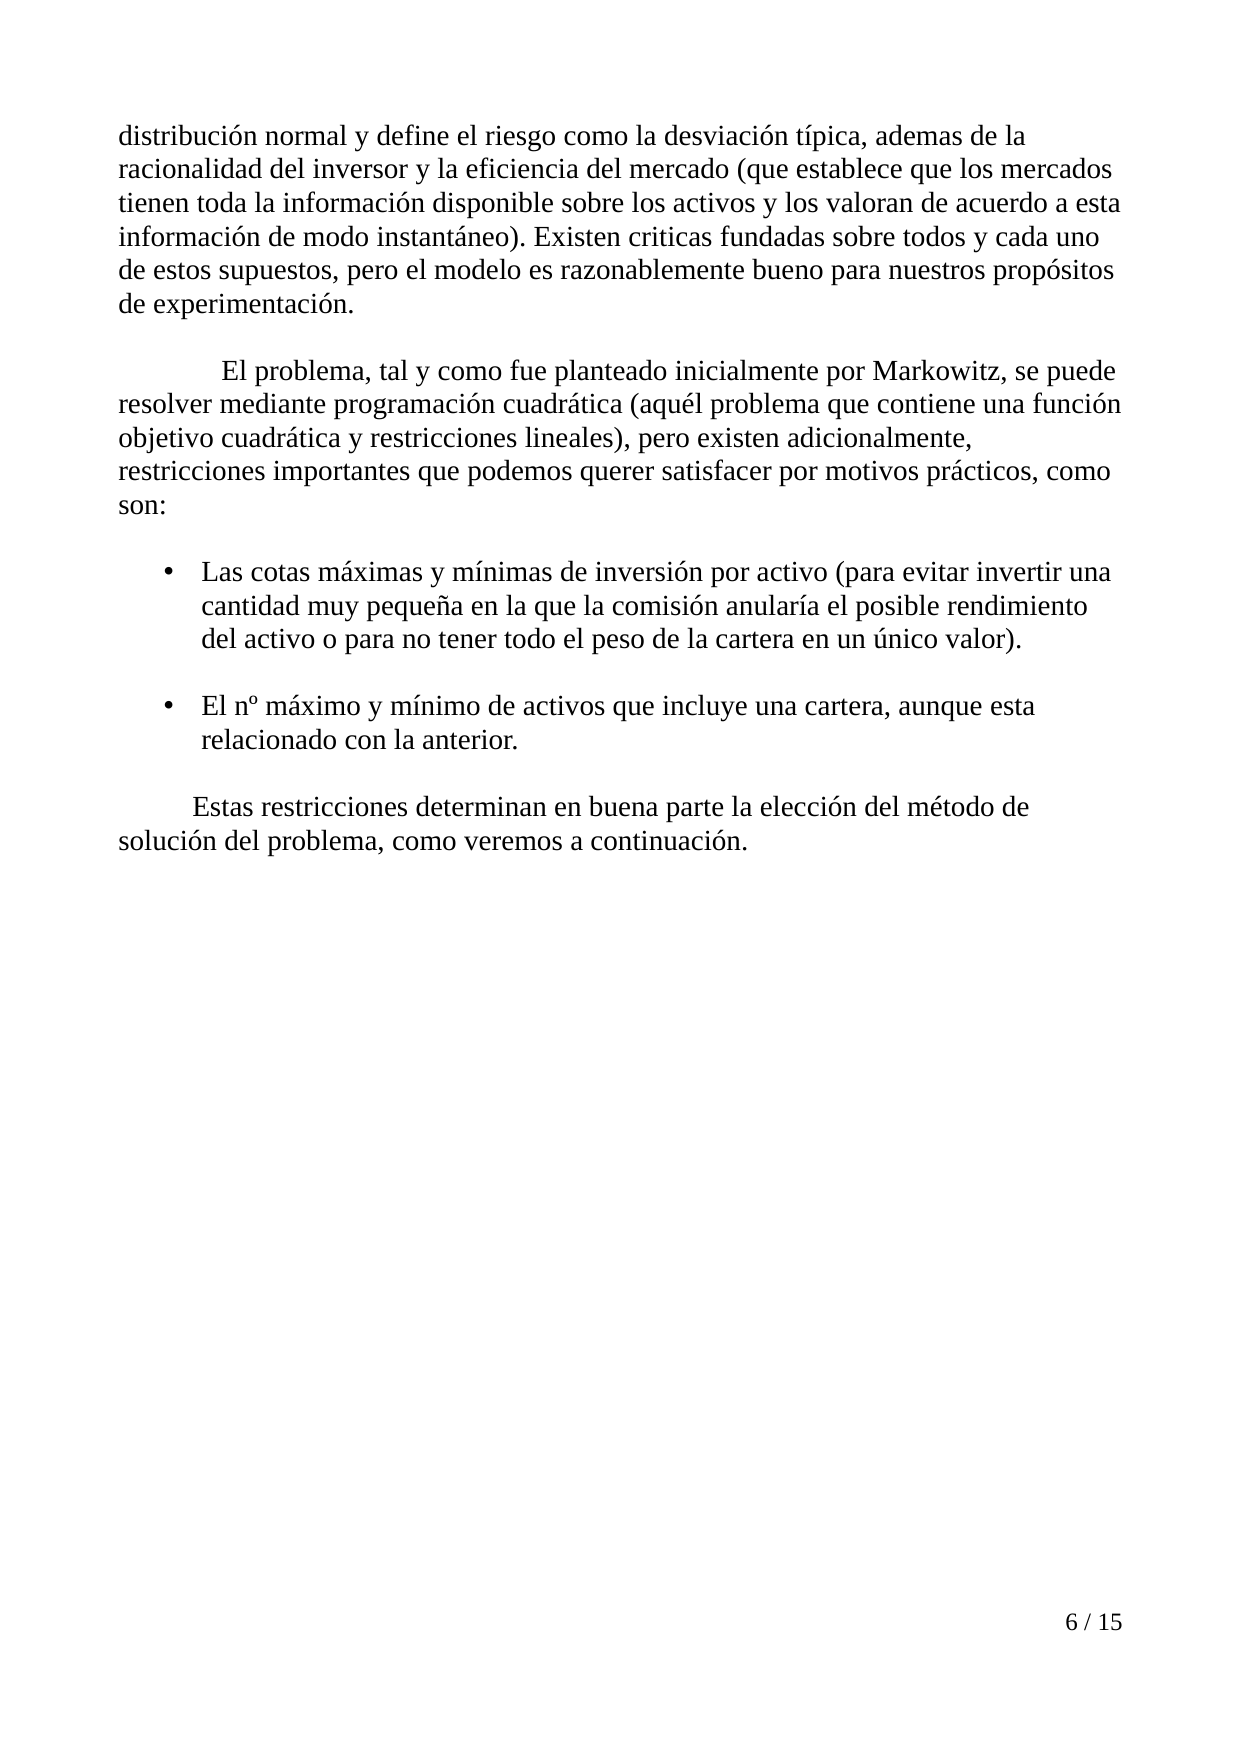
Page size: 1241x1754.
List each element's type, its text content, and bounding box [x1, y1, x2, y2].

text distribución normal y define el riesgo como la desviación típica, ademas de la racionalidad del inversor y la eficiencia del mercado (que establece que los mercados tienen toda la información disponible sobre los activos y los valoran de acuerdo a esta información de modo instantáneo). Existen criticas fundadas sobre todos y cada uno de estos supuestos, pero el modelo es razonablemente bueno para nuestros propósitos de experimentación. [118, 118, 1122, 319]
text El problema, tal y como fue planteado inicialmente por Markowitz, se puede resolver mediante programación cuadrática (aquél problema que contiene una función objetivo cuadrática y restricciones lineales), pero existen adicionalmente, restricciones importantes que podemos querer satisfacer por motivos prácticos, como son: [118, 353, 1122, 521]
list Las cotas máximas y mínimas de inversión por activo (para evitar invertir una cantidad muy pequeña en la que la comisión anularía el posible rendimiento del activo o para no tener todo el peso de la cartera en un único valor). [163, 554, 1122, 655]
text Estas restricciones determinan en buena parte la elección del método de solución del problema, como veremos a continuación. [118, 789, 1122, 856]
list El nº máximo y mínimo de activos que incluye una cartera, aunque esta relacionado con la anterior. [163, 688, 1122, 756]
